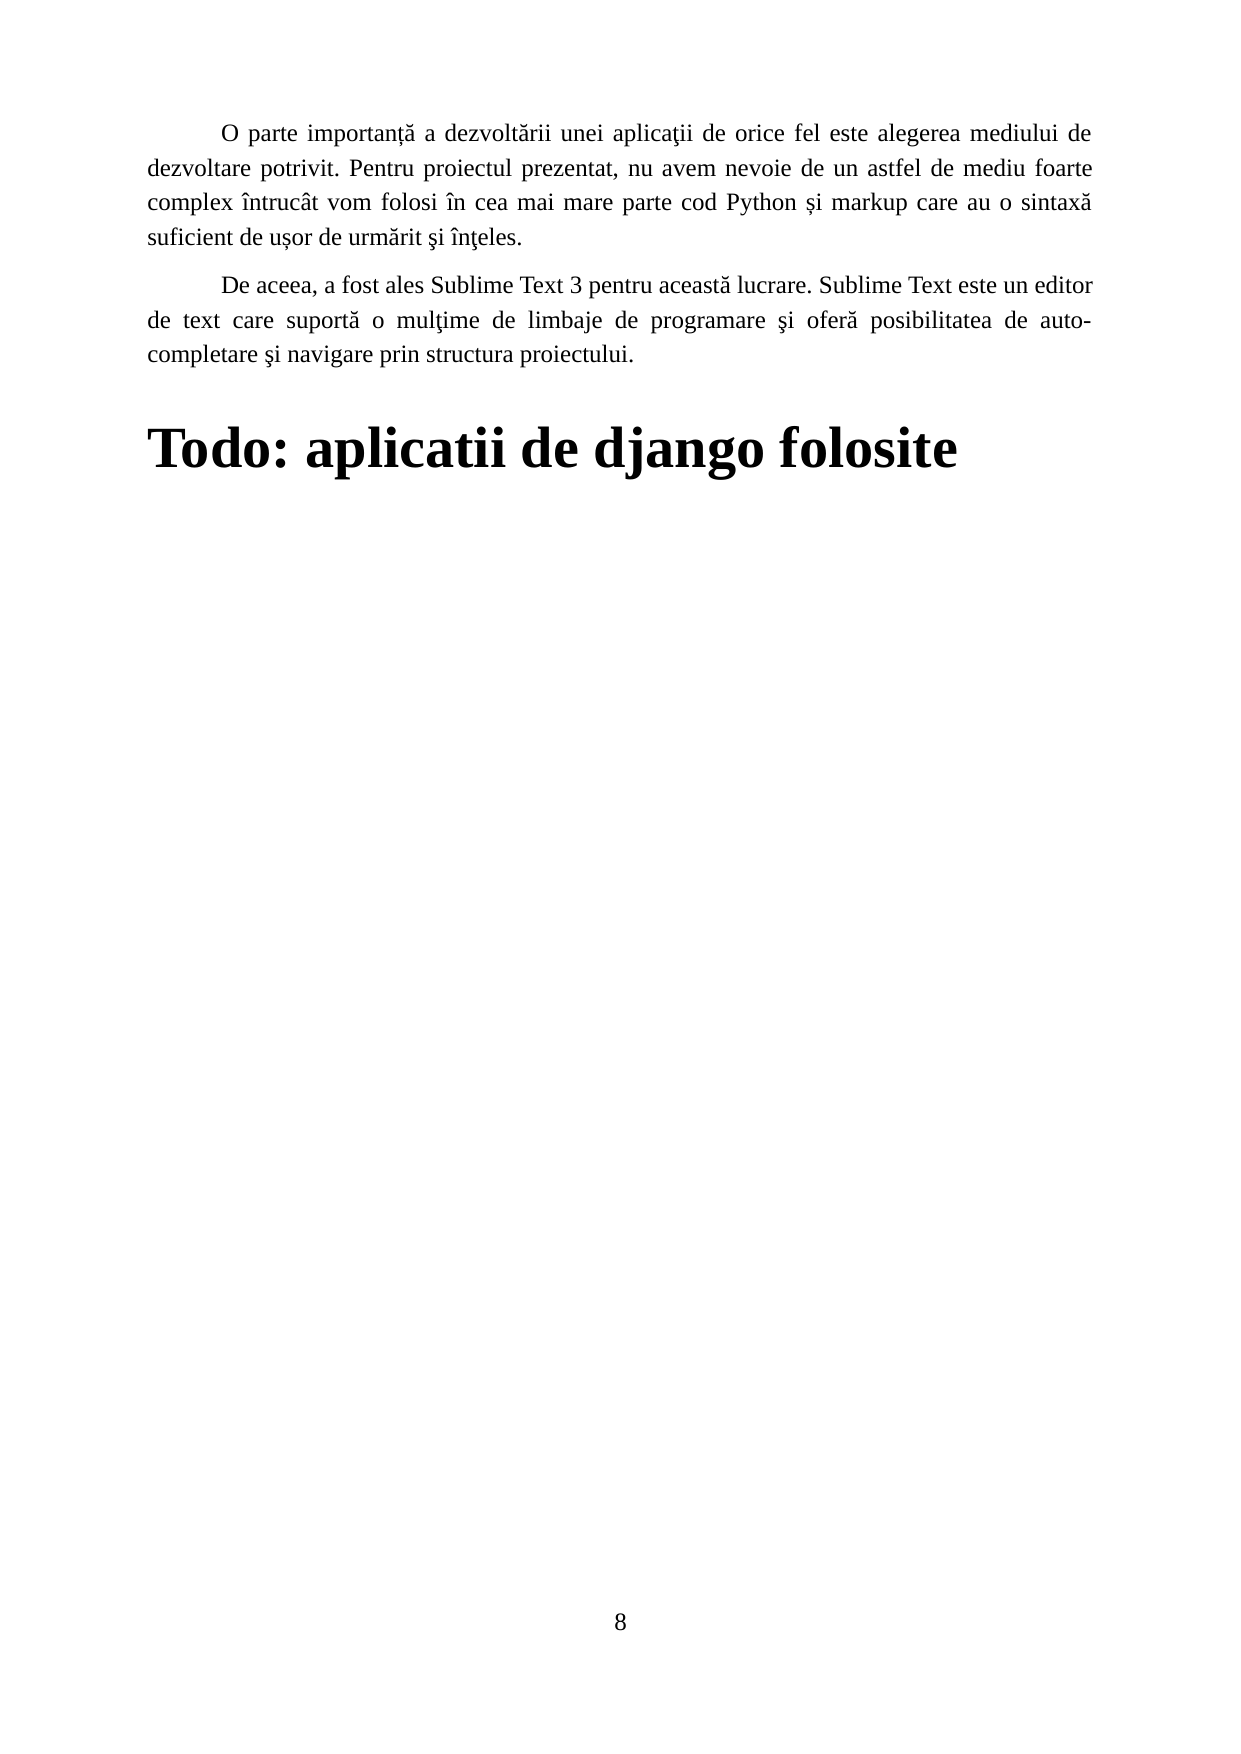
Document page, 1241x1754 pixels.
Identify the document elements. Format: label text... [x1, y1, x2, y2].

subtitle Todo: aplicatii de django folosite [147, 413, 1093, 480]
text O parte importanță a dezvoltării unei aplicaţii de orice fel este alegerea mediului de dezvoltare potrivit. Pentru proiectul prezentat, nu avem nevoie de un astfel de mediu foarte complex întrucât vom folosi în cea mai mare parte cod Python și markup care au o sintaxă suficient de ușor de urmărit şi înţeles. [147, 118, 1093, 250]
text De aceea, a fost ales Sublime Text 3 pentru această lucrare. Sublime Text este un editor de text care suportă o mulţime de limbaje de programare şi oferă posibilitatea de auto-completare şi navigare prin structura proiectului. [147, 271, 1093, 368]
